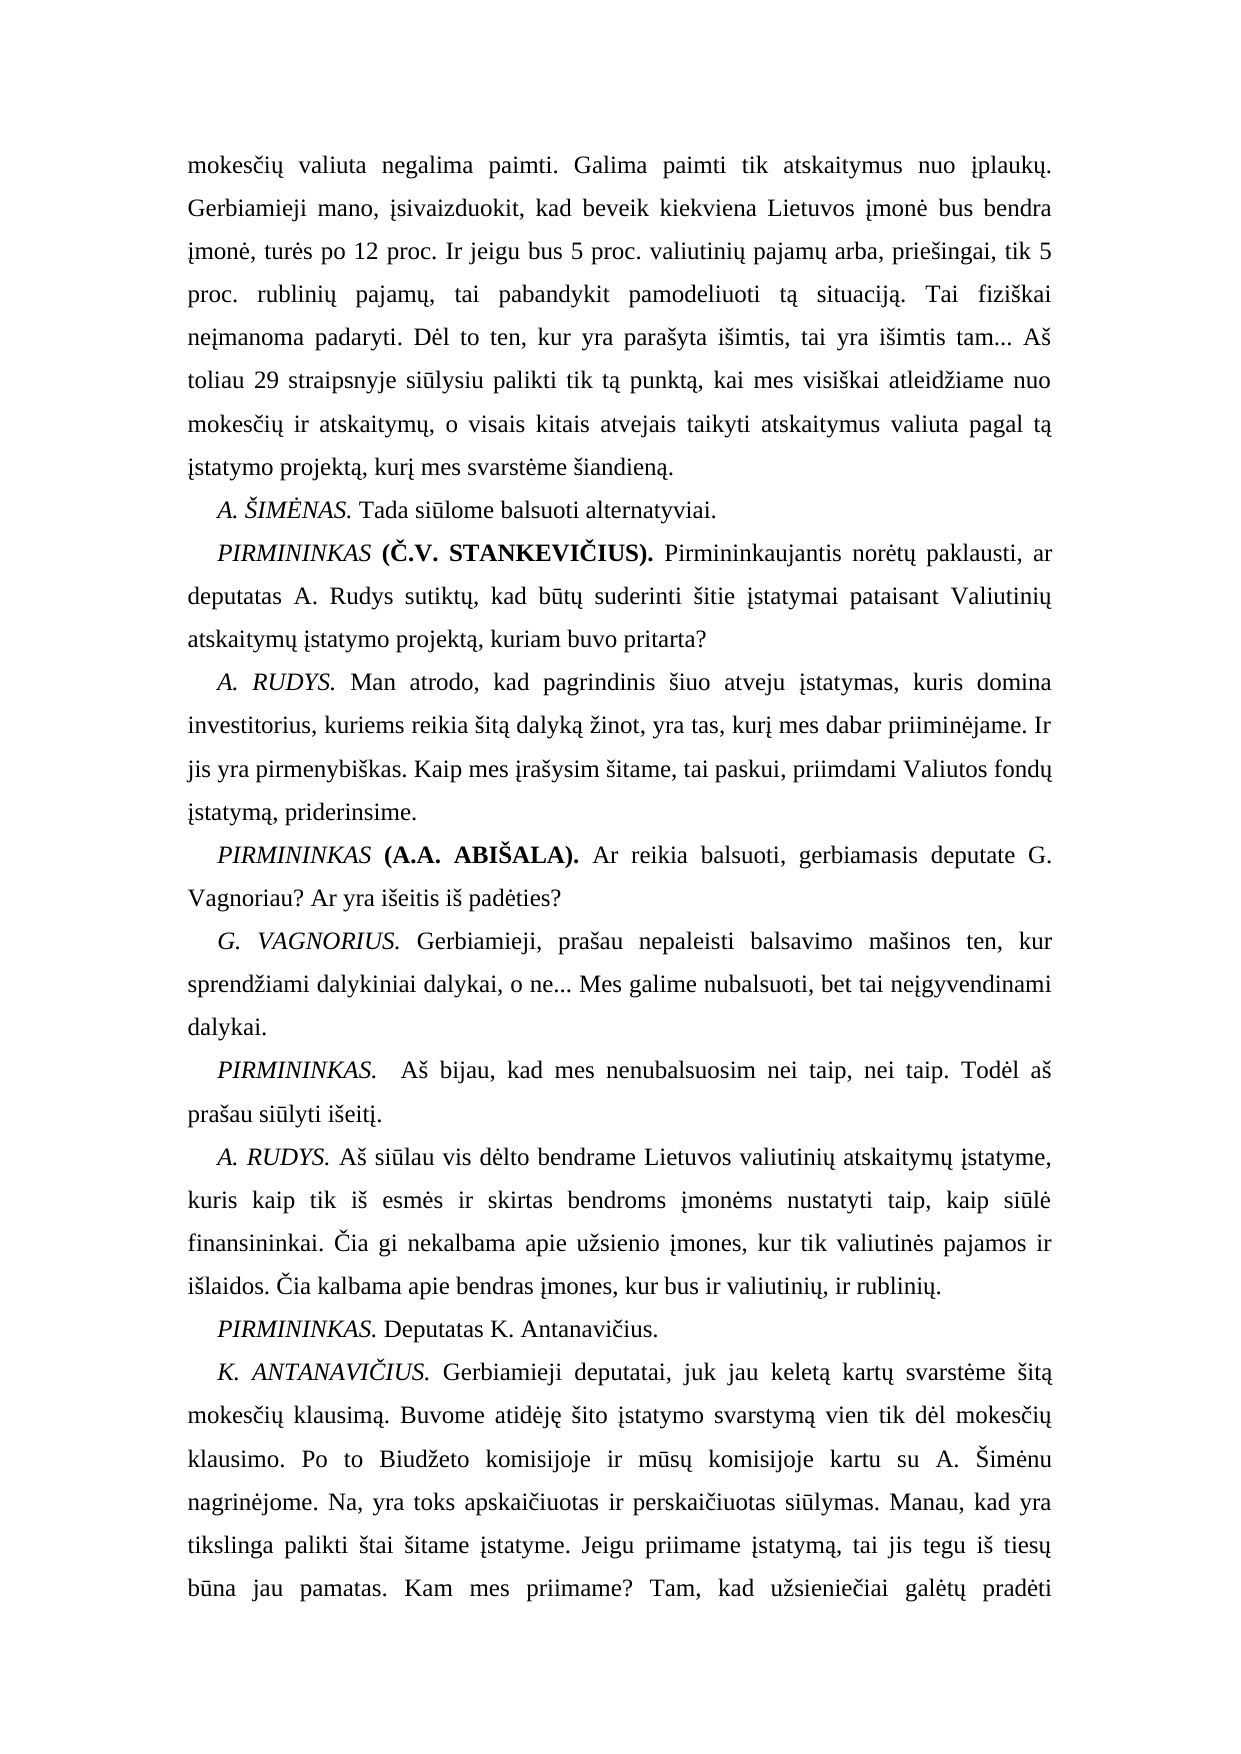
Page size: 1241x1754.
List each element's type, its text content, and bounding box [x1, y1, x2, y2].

text A. RUDYS. Aš siūlau vis dėlto bendrame Lietuvos valiutinių atskaitymų įstatyme, kuris kaip tik iš esmės ir skirtas bendroms įmonėms nustatyti taip, kaip siūlė finansininkai. Čia gi nekalbama apie užsienio įmones, kur tik valiutinės pajamos ir išlaidos. Čia kalbama apie bendras įmones, kur bus ir valiutinių, ir rublinių. [187, 1142, 1053, 1300]
text A. RUDYS. Man atrodo, kad pagrindinis šiuo atveju įstatymas, kuris domina investitorius, kuriems reikia šitą dalyką žinot, yra tas, kurį mes dabar priiminėjame. Ir jis yra pirmenybiškas. Kaip mes įrašysim šitame, tai paskui, priimdami Valiutos fondų įstatymą, priderinsime. [187, 667, 1053, 826]
text PIRMININKAS (Č.V. STANKEVIČIUS). Pirmininkaujantis norėtų paklausti, ar deputatas A. Rudys sutiktų, kad būtų suderinti šitie įstatymai pataisant Valiutinių atskaitymų įstatymo projektą, kuriam buvo pritarta? [187, 538, 1053, 653]
text PIRMININKAS (A.A. ABIŠALA). Ar reikia balsuoti, gerbiamasis deputate G. Vagnoriau? Ar yra išeitis iš padėties? [187, 840, 1053, 912]
text PIRMININKAS. Deputatas K. Antanavičius. [187, 1314, 1053, 1343]
text K. ANTANAVIČIUS. Gerbiamieji deputatai, juk jau keletą kartų svarstėme šitą mokesčių klausimą. Buvome atidėję šito įstatymo svarstymą vien tik dėl mokesčių klausimo. Po to Biudžeto komisijoje ir mūsų komisijoje kartu su A. Šimėnu nagrinėjome. Na, yra toks apskaičiuotas ir perskaičiuotas siūlymas. Manau, kad yra tikslinga palikti štai šitame įstatyme. Jeigu priimame įstatymą, tai jis tegu iš tiesų būna jau pamatas. Kam mes priimame? Tam, kad užsieniečiai galėtų pradėti [187, 1357, 1053, 1602]
text mokesčių valiuta negalima paimti. Galima paimti tik atskaitymus nuo įplaukų. Gerbiamieji mano, įsivaizduokit, kad beveik kiekviena Lietuvos įmonė bus bendra įmonė, turės po 12 proc. Ir jeigu bus 5 proc. valiutinių pajamų arba, priešingai, tik 5 proc. rublinių pajamų, tai pabandykit pamodeliuoti tą situaciją. Tai fiziškai neįmanoma padaryti. Dėl to ten, kur yra parašyta išimtis, tai yra išimtis tam... Aš toliau 29 straipsnyje siūlysiu palikti tik tą punktą, kai mes visiškai atleidžiame nuo mokesčių ir atskaitymų, o visais kitais atvejais taikyti atskaitymus valiuta pagal tą įstatymo projektą, kurį mes svarstėme šiandieną. [187, 150, 1053, 481]
text G. VAGNORIUS. Gerbiamieji, prašau nepaleisti balsavimo mašinos ten, kur sprendžiami dalykiniai dalykai, o ne... Mes galime nubalsuoti, bet tai neįgyvendinami dalykai. [187, 926, 1053, 1041]
text PIRMININKAS. Aš bijau, kad mes nenubalsuosim nei taip, nei taip. Todėl aš prašau siūlyti išeitį. [187, 1056, 1053, 1127]
text A. ŠIMĖNAS. Tada siūlome balsuoti alternatyviai. [187, 495, 1053, 524]
